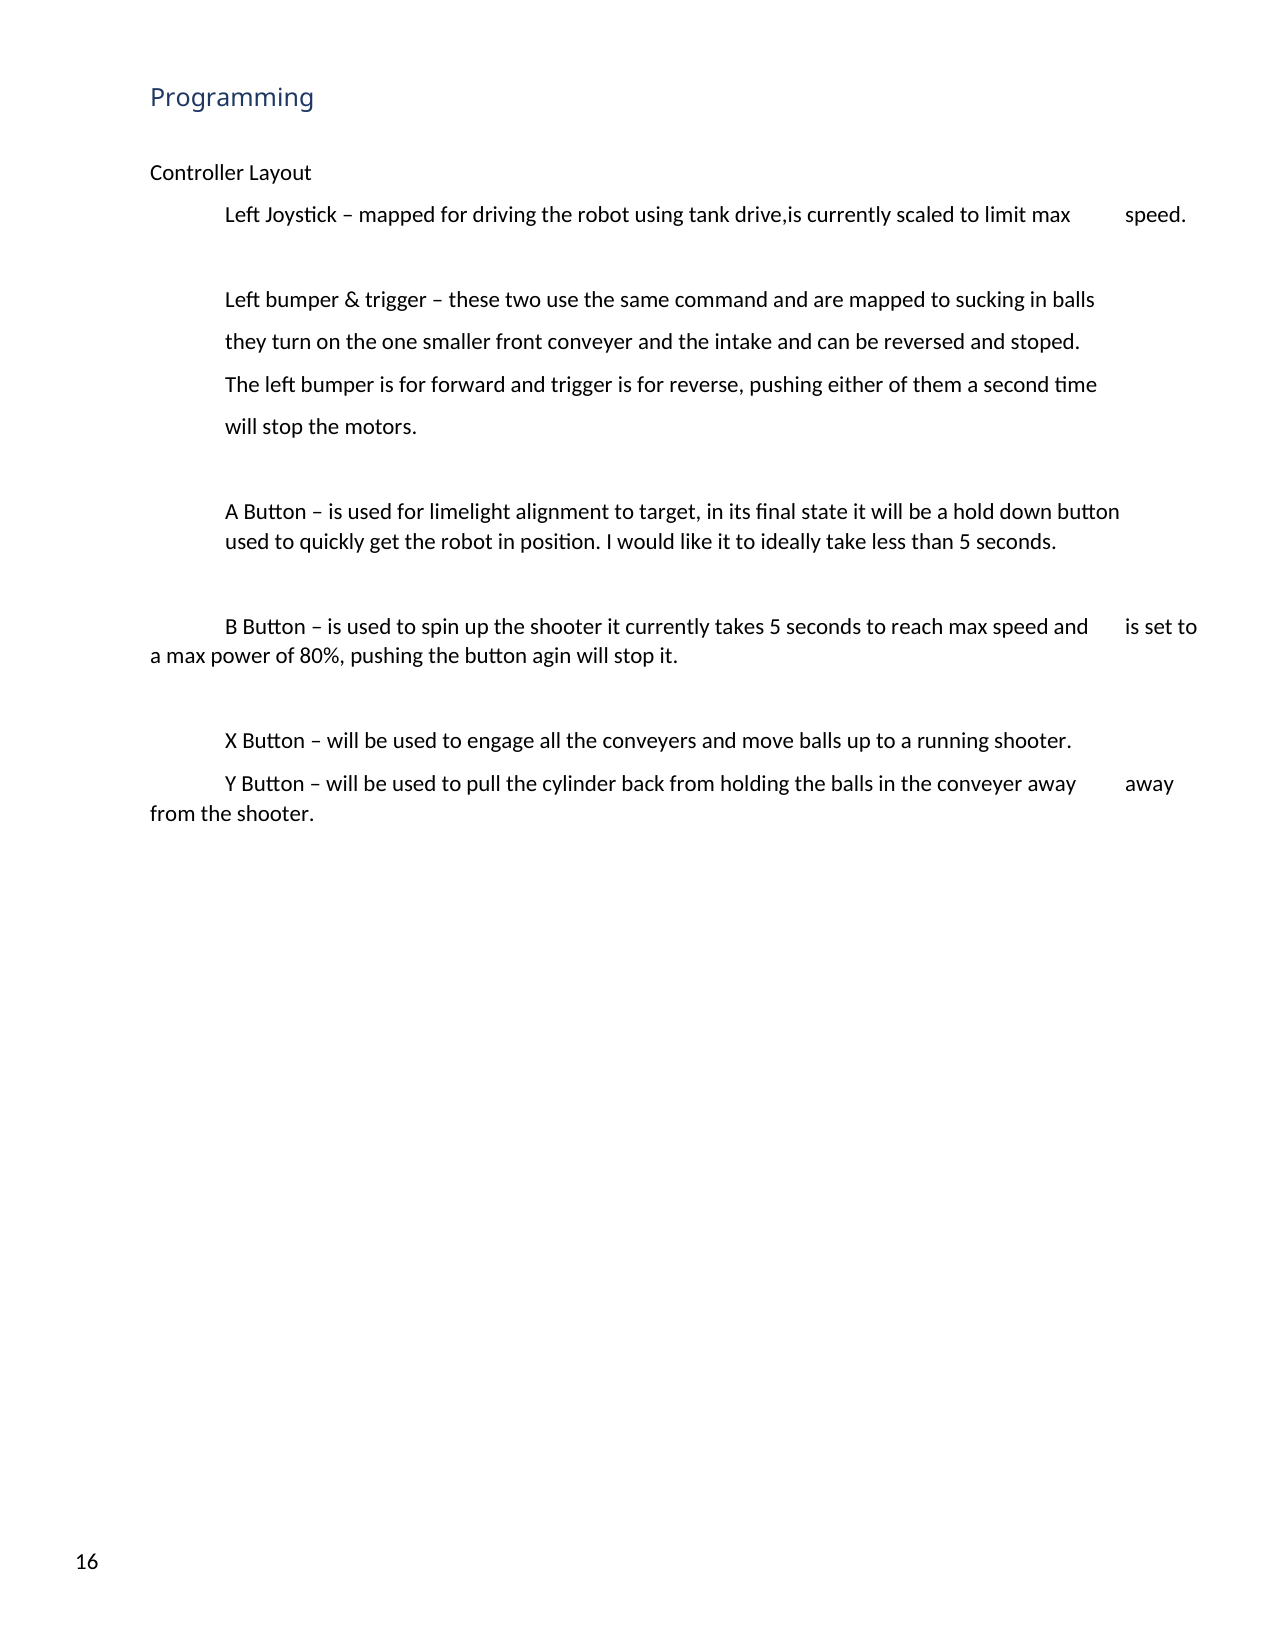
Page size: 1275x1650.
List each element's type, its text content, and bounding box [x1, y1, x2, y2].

text B Button – is used to spin up the shooter it currently takes 5 seconds to reach max speed and is set to a max power of 80%, pushing the button agin will stop it. [150, 612, 1200, 670]
text The left bumper is for forward and trigger is for reverse, pushing either of them a second time [150, 370, 1200, 398]
text X Button – will be used to engage all the conveyers and move balls up to a running shooter. [150, 726, 1200, 754]
text Left Joystick – mapped for driving the robot using tank drive,is currently scaled to limit max speed. [150, 200, 1200, 228]
text A Button – is used for limelight alignment to target, in its final state it will be a hold down button used to quickly get the robot in position. I would like it to ideally take less than 5 seconds. [150, 497, 1200, 555]
subtitle Programming [150, 79, 1200, 113]
text Y Button – will be used to pull the cylinder back from holding the balls in the conveyer away away from the shooter. [150, 769, 1200, 827]
text Left bumper & trigger – these two use the same command and are mapped to sucking in balls [150, 285, 1200, 313]
text will stop the motors. [150, 412, 1200, 440]
text they turn on the one smaller front conveyer and the intake and can be reversed and stoped. [150, 327, 1200, 356]
text Controller Layout [150, 158, 1200, 186]
